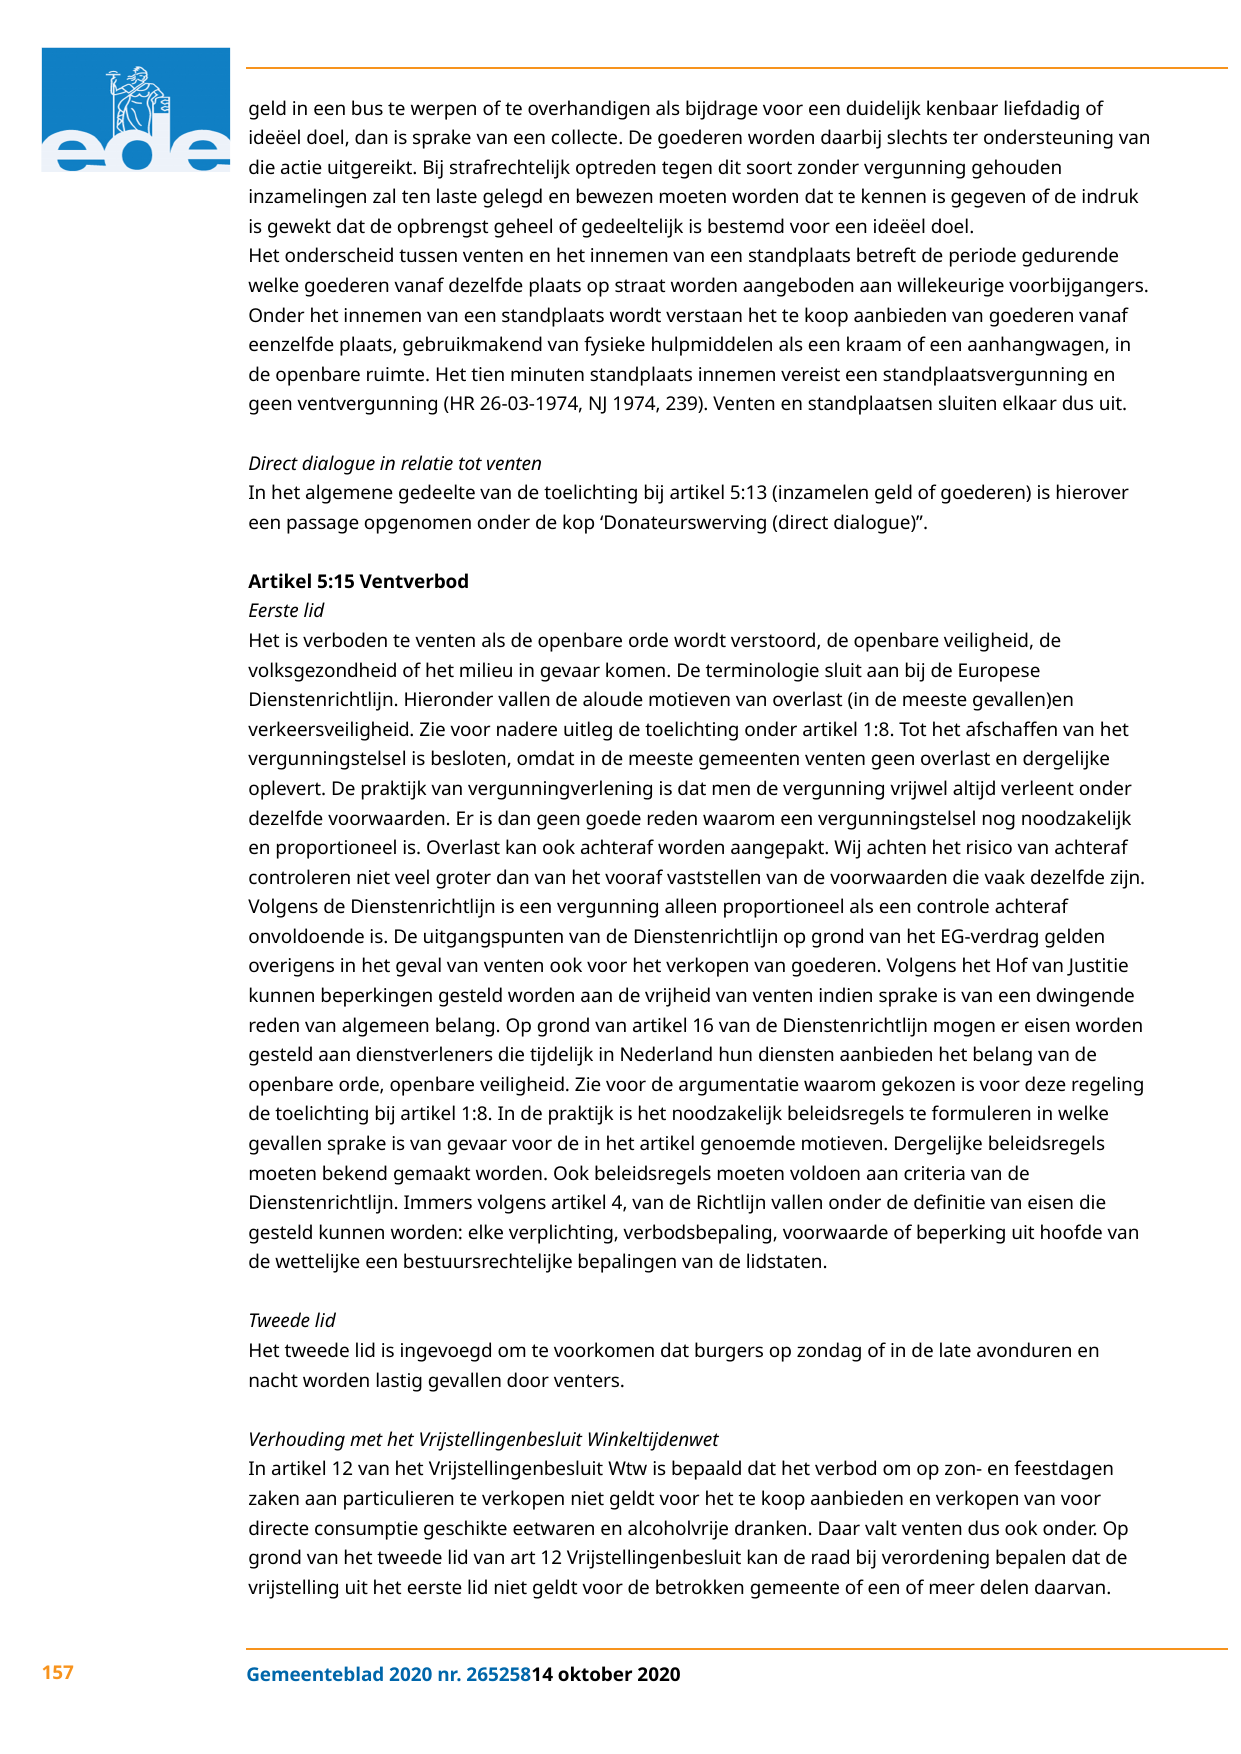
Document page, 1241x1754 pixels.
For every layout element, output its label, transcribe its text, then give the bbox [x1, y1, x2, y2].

text Artikel 5:15 Ventverbod [248, 568, 1152, 594]
text In artikel 12 van het Vrijstellingenbesluit Wtw is bepaald dat het verbod om op zon- en feestdagen zaken aan particulieren te verkopen niet geldt voor het te koop aanbieden en verkopen van voor directe consumptie geschikte eetwaren en alcoholvrije dranken. Daar valt venten dus ook onder. Op grond van het tweede lid van art 12 Vrijstellingenbesluit kan de raad bij verordening bepalen dat de vrijstelling uit het eerste lid niet geldt voor de betrokken gemeente of een of meer delen daarvan. [248, 1456, 1152, 1600]
picture [41, 47, 231, 172]
text Verhouding met het Vrijstellingenbesluit Winkeltijdenwet [248, 1426, 1152, 1452]
text Direct dialogue in relatie tot venten [248, 450, 1152, 476]
text Eerste lid [248, 598, 1152, 623]
text geld in een bus te werpen of te overhandigen als bijdrage voor een duidelijk kenbaar liefdadig of ideëel doel, dan is sprake van een collecte. De goederen worden daarbij slechts ter ondersteuning van die actie uitgereikt. Bij strafrechtelijk optreden tegen dit soort zonder vergunning gehouden inzamelingen zal ten laste gelegd en bewezen moeten worden dat te kennen is gegeven of de indruk is gewekt dat de opbrengst geheel of gedeeltelijk is bestemd voor een ideëel doel. [248, 95, 1152, 239]
text In het algemene gedeelte van de toelichting bij artikel 5:13 (inzamelen geld of goederen) is hierover een passage opgenomen onder de kop ‘Donateurswerving (direct dialogue)”. [248, 479, 1152, 535]
text Het is verboden te venten als de openbare orde wordt verstoord, de openbare veiligheid, de volksgezondheid of het milieu in gevaar komen. De terminologie sluit aan bij de Europese Dienstenrichtlijn. Hieronder vallen de aloude motieven van overlast (in de meeste gevallen)en verkeersveiligheid. Zie voor nadere uitleg de toelichting onder artikel 1:8. Tot het afschaffen van het vergunningstelsel is besloten, omdat in de meeste gemeenten venten geen overlast en dergelijke oplevert. De praktijk van vergunningverlening is dat men de vergunning vrijwel altijd verleent onder dezelfde voorwaarden. Er is dan geen goede reden waarom een vergunningstelsel nog noodzakelijk en proportioneel is. Overlast kan ook achteraf worden aangepakt. Wij achten het risico van achteraf controleren niet veel groter dan van het vooraf vaststellen van de voorwaarden die vaak dezelfde zijn. Volgens de Dienstenrichtlijn is een vergunning alleen proportioneel als een controle achteraf onvoldoende is. De uitgangspunten van de Dienstenrichtlijn op grond van het EG-verdrag gelden overigens in het geval van venten ook voor het verkopen van goederen. Volgens het Hof van Justitie kunnen beperkingen gesteld worden aan de vrijheid van venten indien sprake is van een dwingende reden van algemeen belang. Op grond van artikel 16 van de Dienstenrichtlijn mogen er eisen worden gesteld aan dienstverleners die tijdelijk in Nederland hun diensten aanbieden het belang van de openbare orde, openbare veiligheid. Zie voor de argumentatie waarom gekozen is voor deze regeling de toelichting bij artikel 1:8. In de praktijk is het noodzakelijk beleidsregels te formuleren in welke gevallen sprake is van gevaar voor de in het artikel genoemde motieven. Dergelijke beleidsregels moeten bekend gemaakt worden. Ook beleidsregels moeten voldoen aan criteria van de Dienstenrichtlijn. Immers volgens artikel 4, van de Richtlijn vallen onder de definitie van eisen die gesteld kunnen worden: elke verplichting, verbodsbepaling, voorwaarde of beperking uit hoofde van de wettelijke een bestuursrechtelijke bepalingen van de lidstaten. [248, 627, 1152, 1274]
text Tweede lid [248, 1308, 1152, 1333]
text Het onderscheid tussen venten en het innemen van een standplaats betreft de periode gedurende welke goederen vanaf dezelfde plaats op straat worden aangeboden aan willekeurige voorbijgangers. Onder het innemen van een standplaats wordt verstaan het te koop aanbieden van goederen vanaf eenzelfde plaats, gebruikmakend van fysieke hulpmiddelen als een kraam of een aanhangwagen, in de openbare ruimte. Het tien minuten standplaats innemen vereist een standplaatsvergunning en geen ventvergunning (HR 26-03-1974, NJ 1974, 239). Venten en standplaatsen sluiten elkaar dus uit. [248, 243, 1152, 416]
text Het tweede lid is ingevoegd om te voorkomen dat burgers op zondag of in de late avonduren en nacht worden lastig gevallen door venters. [248, 1337, 1152, 1393]
